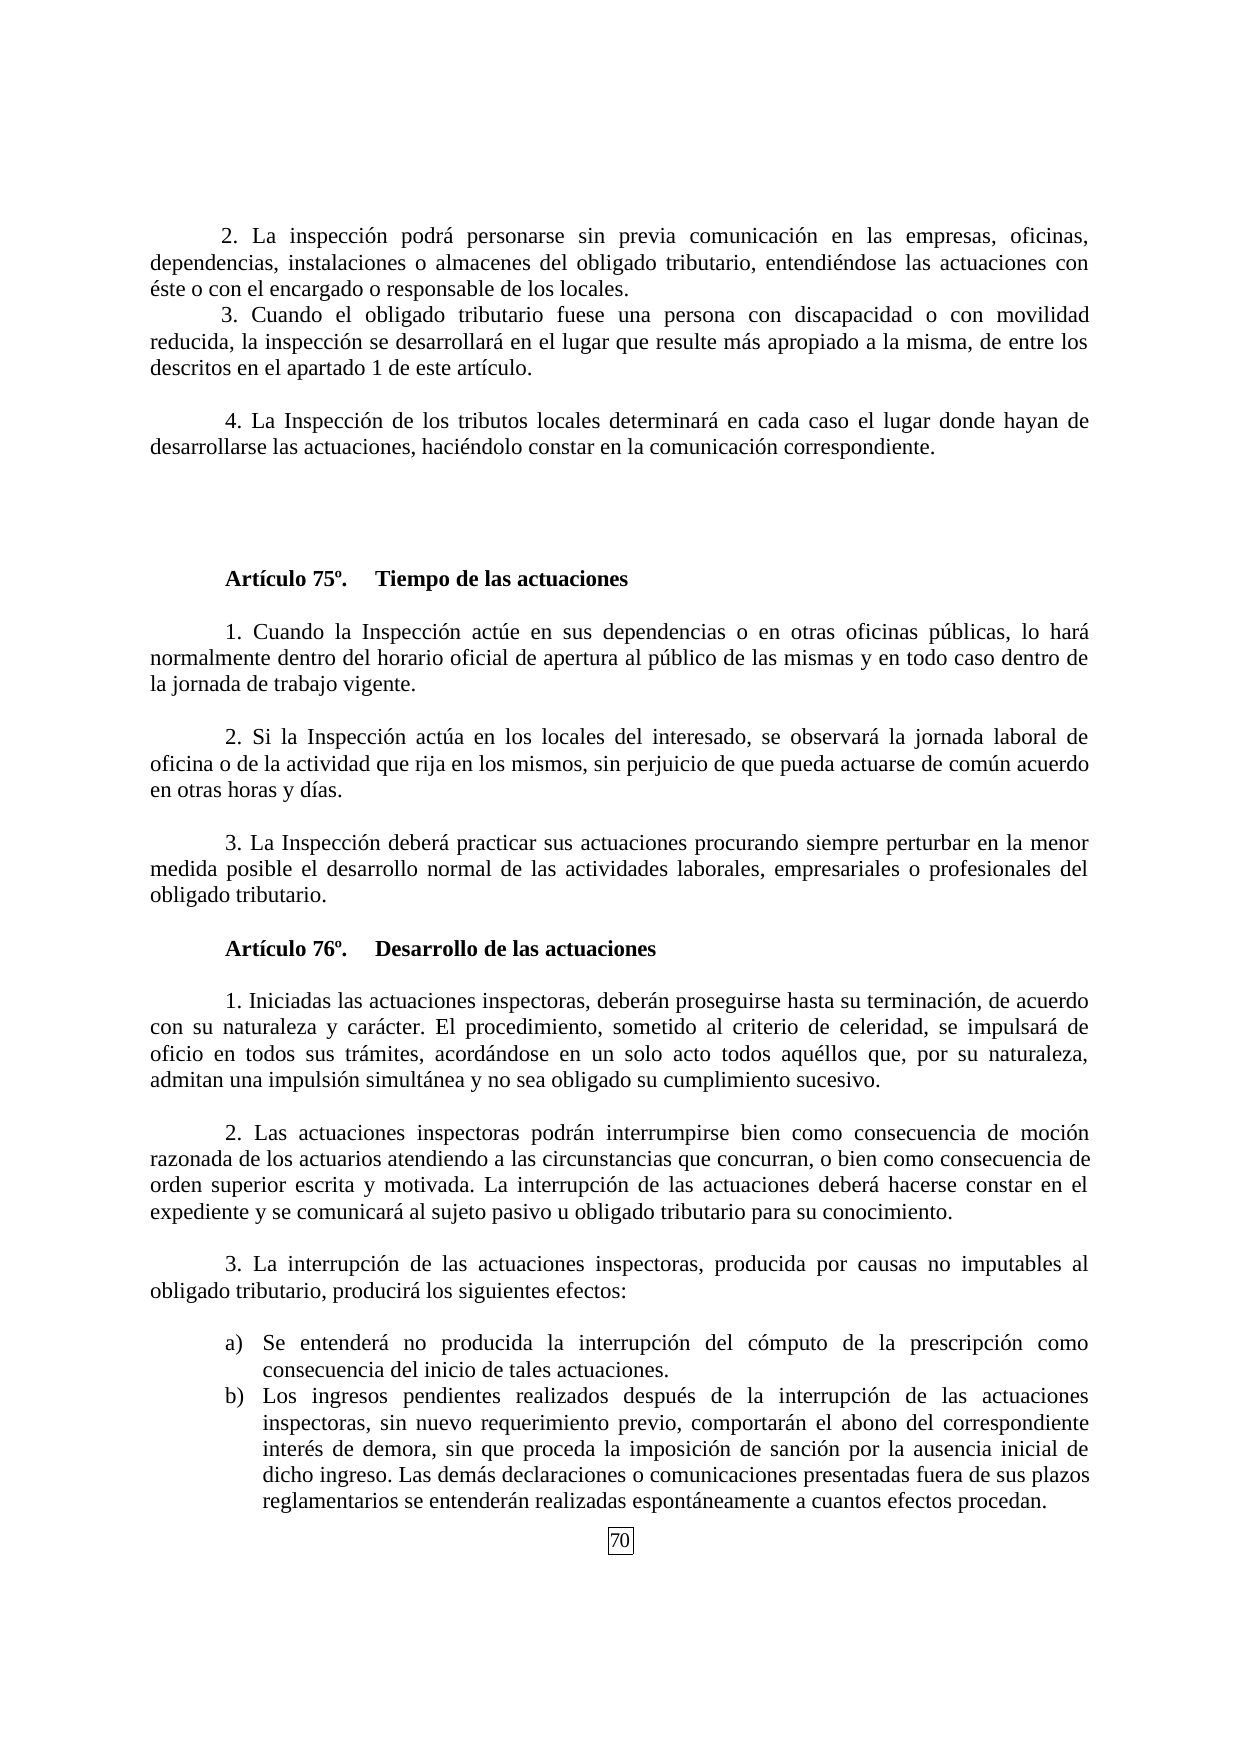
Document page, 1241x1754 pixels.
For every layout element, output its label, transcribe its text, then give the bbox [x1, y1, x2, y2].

list Iniciadas las actuaciones inspectoras, deberán proseguirse hasta su terminación, de acuerdo con su naturaleza y carácter. El procedimiento, sometido al criterio de celeridad, se impulsará de oficio en todos sus trámites, acordándose en un solo acto todos aquéllos que, por su naturaleza, admitan una impulsión simultánea y no sea obligado su cumplimiento sucesivo. [150, 987, 1091, 1092]
list Los ingresos pendientes realizados después de la interrupción de las actuaciones inspectoras, sin nuevo requerimiento previo, comportarán el abono del correspondiente interés de demora, sin que proceda la imposición de sanción por la ausencia inicial de dicho ingreso. Las demás declaraciones o comunicaciones presentadas fuera de sus plazos reglamentarios se entenderán realizadas espontáneamente a cuantos efectos procedan. [225, 1382, 1090, 1514]
list La Inspección de los tributos locales determinará en cada caso el lugar donde hayan de desarrollarse las actuaciones, haciéndolo constar en la comunicación correspondiente. [150, 407, 1091, 459]
list Si la Inspección actúa en los locales del interesado, se observará la jornada laboral de oficina o de la actividad que rija en los mismos, sin perjuicio de que pueda actuarse de común acuerdo en otras horas y días. [150, 723, 1090, 802]
list Cuando la Inspección actúe en sus dependencias o en otras oficinas públicas, lo hará normalmente dentro del horario oficial de apertura al público de las mismas y en todo caso dentro de la jornada de trabajo vigente. [150, 618, 1091, 697]
subtitle Artículo 76º. Desarrollo de las actuaciones [225, 934, 1103, 961]
list Se entenderá no producida la interrupción del cómputo de la prescripción como consecuencia del inicio de tales actuaciones. [225, 1329, 1090, 1382]
list La Inspección deberá practicar sus actuaciones procurando siempre perturbar en la menor medida posible el desarrollo normal de las actividades laborales, empresariales o profesionales del obligado tributario. [150, 828, 1091, 908]
subtitle Artículo 75º. Tiempo de las actuaciones [225, 565, 1103, 592]
list Las actuaciones inspectoras podrán interrumpirse bien como consecuencia de moción razonada de los actuarios atendiendo a las circunstancias que concurran, o bien como consecuencia de orden superior escrita y motivada. La interrupción de las actuaciones deberá hacerse constar en el expediente y se comunicará al sujeto pasivo u obligado tributario para su conocimiento. [150, 1119, 1091, 1224]
list La interrupción de las actuaciones inspectoras, producida por causas no imputables al obligado tributario, producirá los siguientes efectos: [150, 1250, 1090, 1303]
list Cuando el obligado tributario fuese una persona con discapacidad o con movilidad reducida, la inspección se desarrollará en el lugar que resulte más apropiado a la misma, de entre los descritos en el apartado 1 de este artículo. [150, 301, 1091, 381]
list La inspección podrá personarse sin previa comunicación en las empresas, oficinas, dependencias, instalaciones o almacenes del obligado tributario, entendiéndose las actuaciones con éste o con el encargado o responsable de los locales. [150, 222, 1090, 301]
